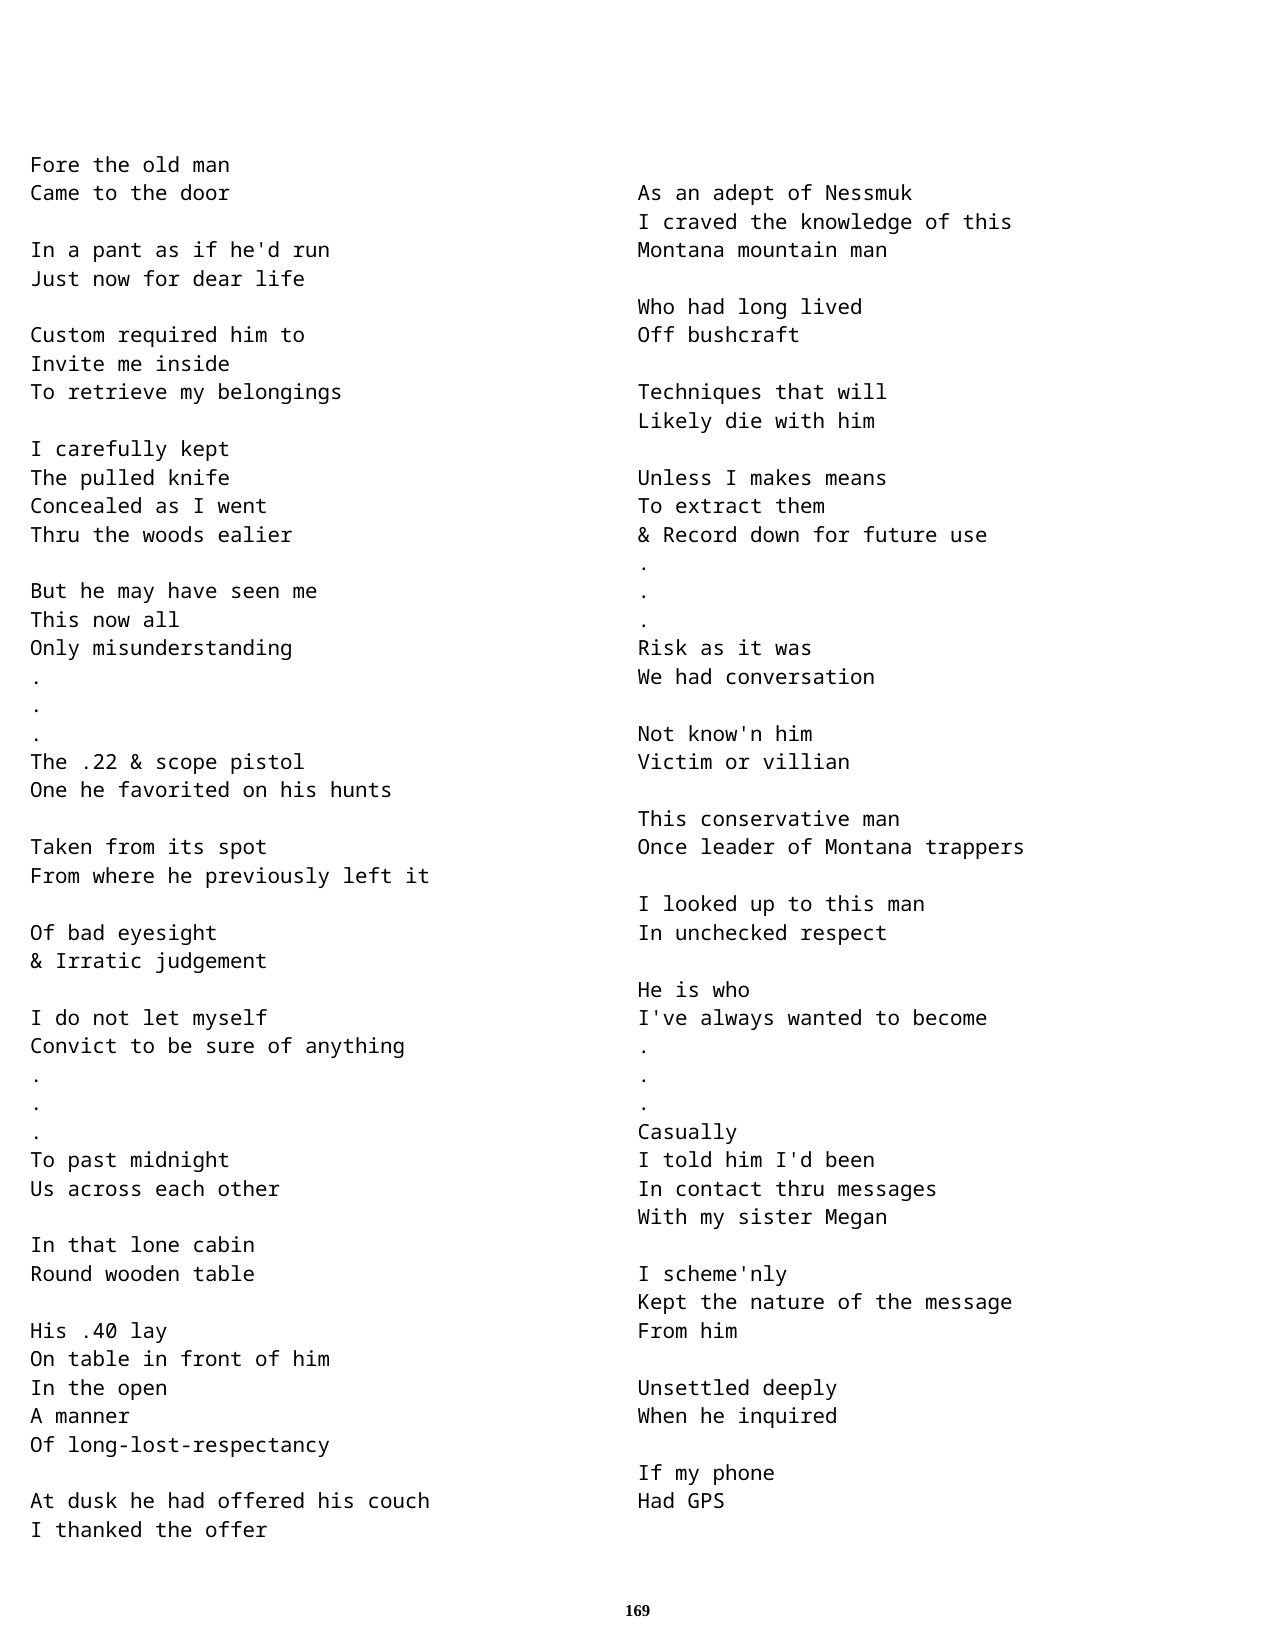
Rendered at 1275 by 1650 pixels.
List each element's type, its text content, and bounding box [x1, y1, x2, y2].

text To past midnight [30, 1145, 637, 1174]
text . [637, 605, 1245, 633]
text I told him I'd been [637, 1145, 1245, 1174]
text Of long-lost-respectancy [30, 1430, 637, 1458]
text . [637, 1060, 1245, 1088]
text A manner [30, 1401, 637, 1430]
text Techniques that will [637, 377, 1245, 406]
text Kept the nature of the message [637, 1287, 1245, 1316]
text . [30, 662, 637, 690]
text Fore the old man [30, 150, 637, 178]
text If my phone [637, 1458, 1245, 1487]
text . [30, 690, 637, 719]
text Once leader of Montana trappers [637, 832, 1245, 861]
text . [30, 1117, 637, 1145]
text I've always wanted to become [637, 1003, 1245, 1032]
text From where he previously left it [30, 861, 637, 889]
text I do not let myself [30, 1003, 637, 1032]
text . [30, 1088, 637, 1117]
text . [30, 1060, 637, 1088]
text To retrieve my belongings [30, 377, 637, 406]
text This now all [30, 605, 637, 633]
text Unless I makes means [637, 463, 1245, 491]
text . [30, 719, 637, 747]
text One he favorited on his hunts [30, 776, 637, 804]
text Invite me inside [30, 349, 637, 377]
text But he may have seen me [30, 577, 637, 605]
text He is who [637, 975, 1245, 1003]
text Who had long lived [637, 292, 1245, 321]
text Convict to be sure of anything [30, 1032, 637, 1060]
text The .22 & scope pistol [30, 747, 637, 776]
text In a pant as if he'd run [30, 235, 637, 264]
text Of bad eyesight [30, 918, 637, 946]
text From him [637, 1316, 1245, 1344]
text I carefully kept [30, 434, 637, 463]
text We had conversation [637, 662, 1245, 690]
text . [637, 577, 1245, 605]
text In that lone cabin [30, 1231, 637, 1259]
text I craved the knowledge of this [637, 207, 1245, 235]
text Montana mountain man [637, 235, 1245, 264]
text In unchecked respect [637, 918, 1245, 946]
text . [637, 1088, 1245, 1117]
text Unsettled deeply [637, 1373, 1245, 1401]
text With my sister Megan [637, 1202, 1245, 1231]
text When he inquired [637, 1401, 1245, 1430]
text I thanked the offer [30, 1515, 637, 1543]
text I scheme'nly [637, 1259, 1245, 1287]
text Thru the woods ealier [30, 520, 637, 548]
text Not know'n him [637, 719, 1245, 747]
text In the open [30, 1373, 637, 1401]
text His .40 lay [30, 1316, 637, 1344]
text In contact thru messages [637, 1174, 1245, 1202]
text Custom required him to [30, 321, 637, 349]
text & Irratic judgement [30, 946, 637, 975]
text & Record down for future use [637, 520, 1245, 548]
text As an adept of Nessmuk [637, 178, 1245, 207]
text Us across each other [30, 1174, 637, 1202]
text To extract them [637, 491, 1245, 520]
text This conservative man [637, 804, 1245, 832]
text Casually [637, 1117, 1245, 1145]
text Just now for dear life [30, 264, 637, 292]
text Round wooden table [30, 1259, 637, 1287]
text Likely die with him [637, 406, 1245, 434]
text The pulled knife [30, 463, 637, 491]
text At dusk he had offered his couch [30, 1487, 637, 1515]
text . [637, 548, 1245, 577]
text . [637, 1032, 1245, 1060]
text I looked up to this man [637, 889, 1245, 918]
text Had GPS [637, 1487, 1245, 1515]
text On table in front of him [30, 1344, 637, 1373]
text Concealed as I went [30, 491, 637, 520]
text Off bushcraft [637, 321, 1245, 349]
text Risk as it was [637, 633, 1245, 662]
text Only misunderstanding [30, 633, 637, 662]
text Taken from its spot [30, 832, 637, 861]
text Came to the door [30, 178, 637, 207]
text Victim or villian [637, 747, 1245, 776]
